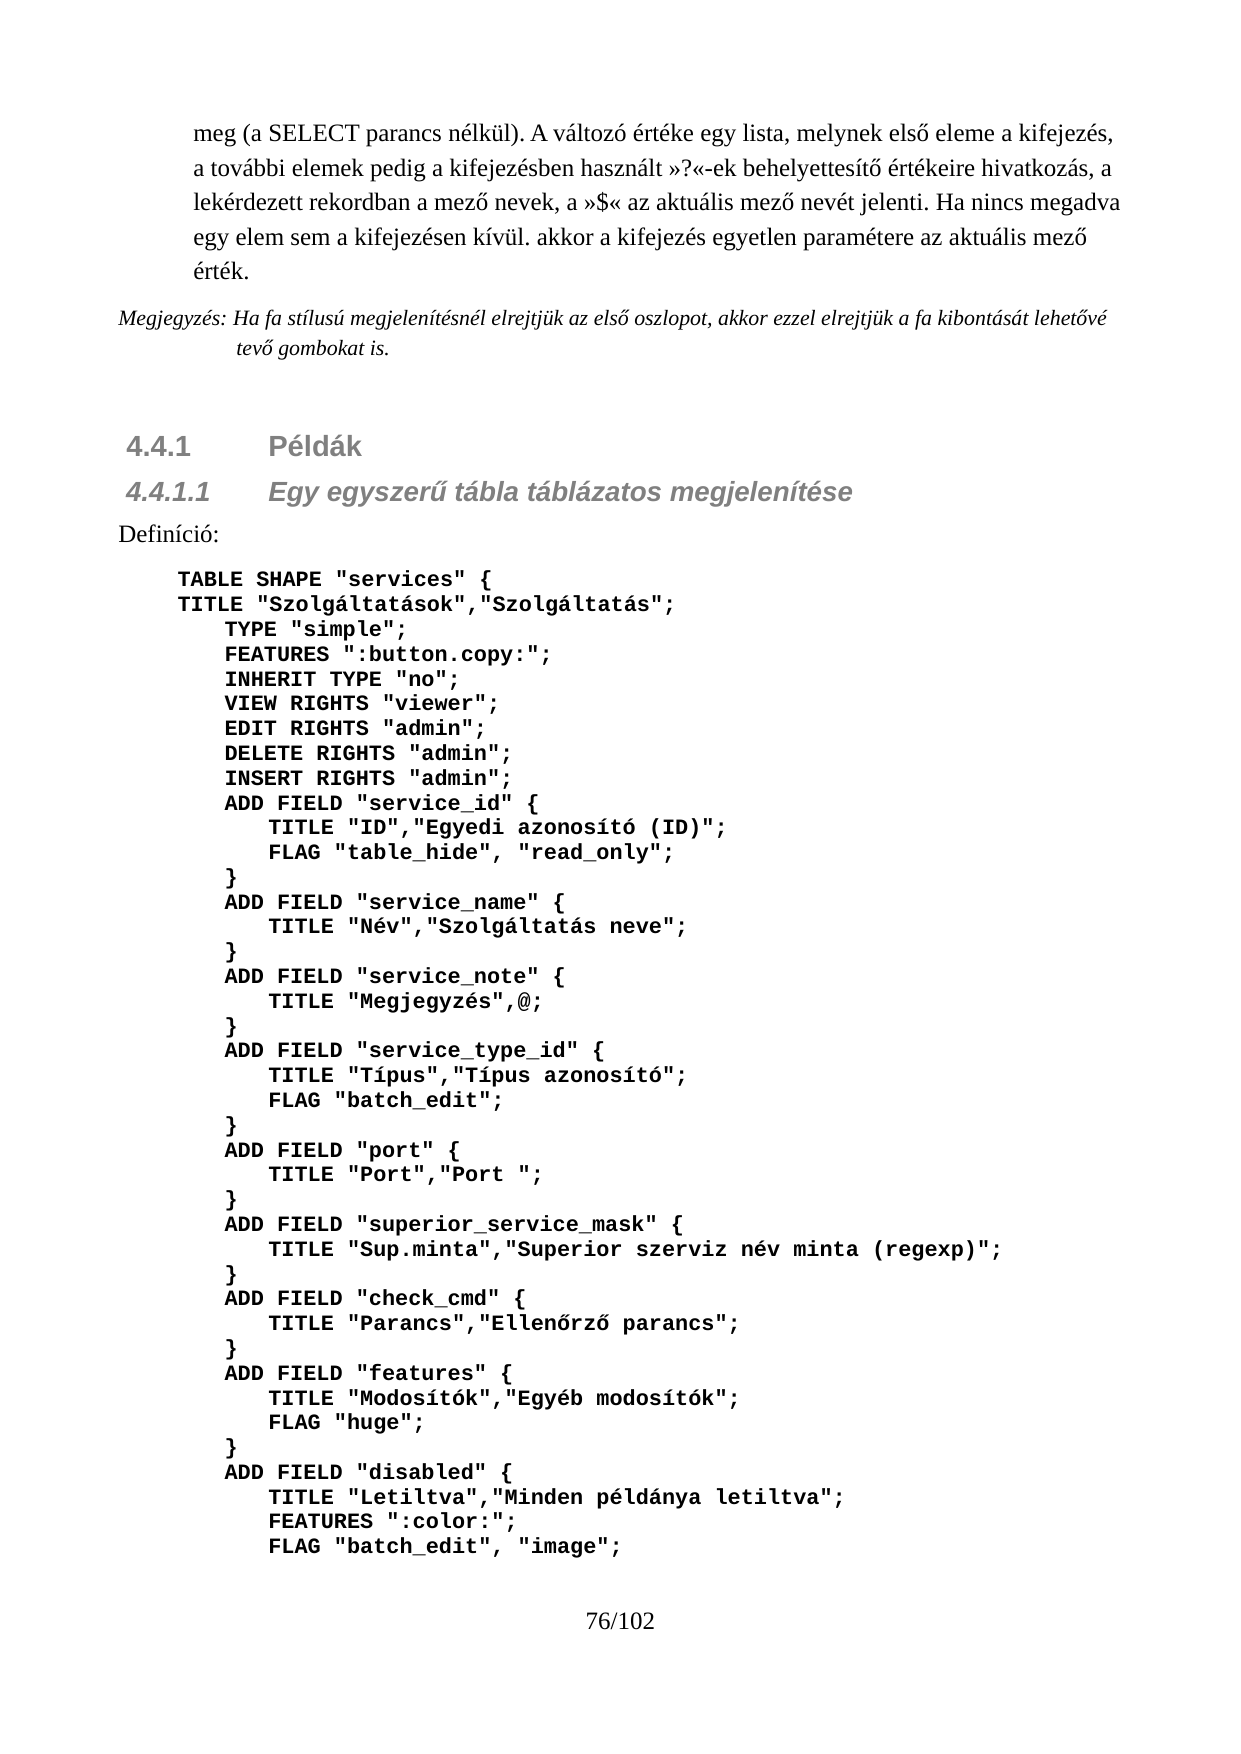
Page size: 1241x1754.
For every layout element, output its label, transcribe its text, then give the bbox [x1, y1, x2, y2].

text } [177, 1015, 1122, 1040]
list meg (a SELECT parancs nélkül). A változó értéke egy lista, melynek első eleme a kifejezés, a további elemek pedig a kifejezésben használt »?«-ek behelyettesítő értékeire hivatkozás, a lekérdezett rekordban a mező nevek, a »$« az aktuális mező nevét jelenti. Ha nincs megadva egy elem sem a kifejezésen kívül. akkor a kifejezés egyetlen paramétere az aktuális mező érték. [156, 118, 1122, 285]
text ADD FIELD "service_name" { TITLE "Név","Szolgáltatás neve"; } [177, 891, 1122, 965]
text TABLE SHAPE "services" { TITLE "Szolgáltatások","Szolgáltatás"; TYPE "simple"; FEATURES ":button.copy:"; INHERIT TYPE "no"; VIEW RIGHTS "viewer"; EDIT RIGHTS "admin"; DELETE RIGHTS "admin"; INSERT RIGHTS "admin"; [177, 569, 1122, 792]
text ADD FIELD "superior_service_mask" { TITLE "Sup.minta","Superior szerviz név minta (regexp)"; } [177, 1213, 1122, 1288]
text ADD FIELD "disabled" { TITLE "Letiltva","Minden példánya letiltva"; FEATURES ":color:"; FLAG "batch_edit", "image"; [177, 1461, 1122, 1560]
text ADD FIELD "check_cmd" { TITLE "Parancs","Ellenőrző parancs"; } [177, 1288, 1122, 1362]
text ADD FIELD "features" { TITLE "Modosítók","Egyéb modosítók"; FLAG "huge"; } [177, 1362, 1122, 1461]
text Definíció: [118, 519, 1122, 548]
subtitle Példák [118, 429, 1122, 463]
text ADD FIELD "port" { TITLE "Port","Port "; } [177, 1139, 1122, 1213]
subtitle Egy egyszerű tábla táblázatos megjelenítése [118, 475, 1122, 507]
text ADD FIELD "service_type_id" { TITLE "Típus","Típus azonosító"; FLAG "batch_edit"; } [177, 1040, 1122, 1139]
text ADD FIELD "service_id" { TITLE "ID","Egyedi azonosító (ID)"; FLAG "table_hide", "read_only"; } [177, 792, 1122, 891]
text Megjegyzés: Ha fa stílusú megjelenítésnél elrejtjük az első oszlopot, akkor ezzel elrejtjük a fa kibontását lehetővé tevő gombokat is. [118, 305, 1122, 361]
text ADD FIELD "service_note" { TITLE "Megjegyzés",@; [177, 965, 1122, 1015]
